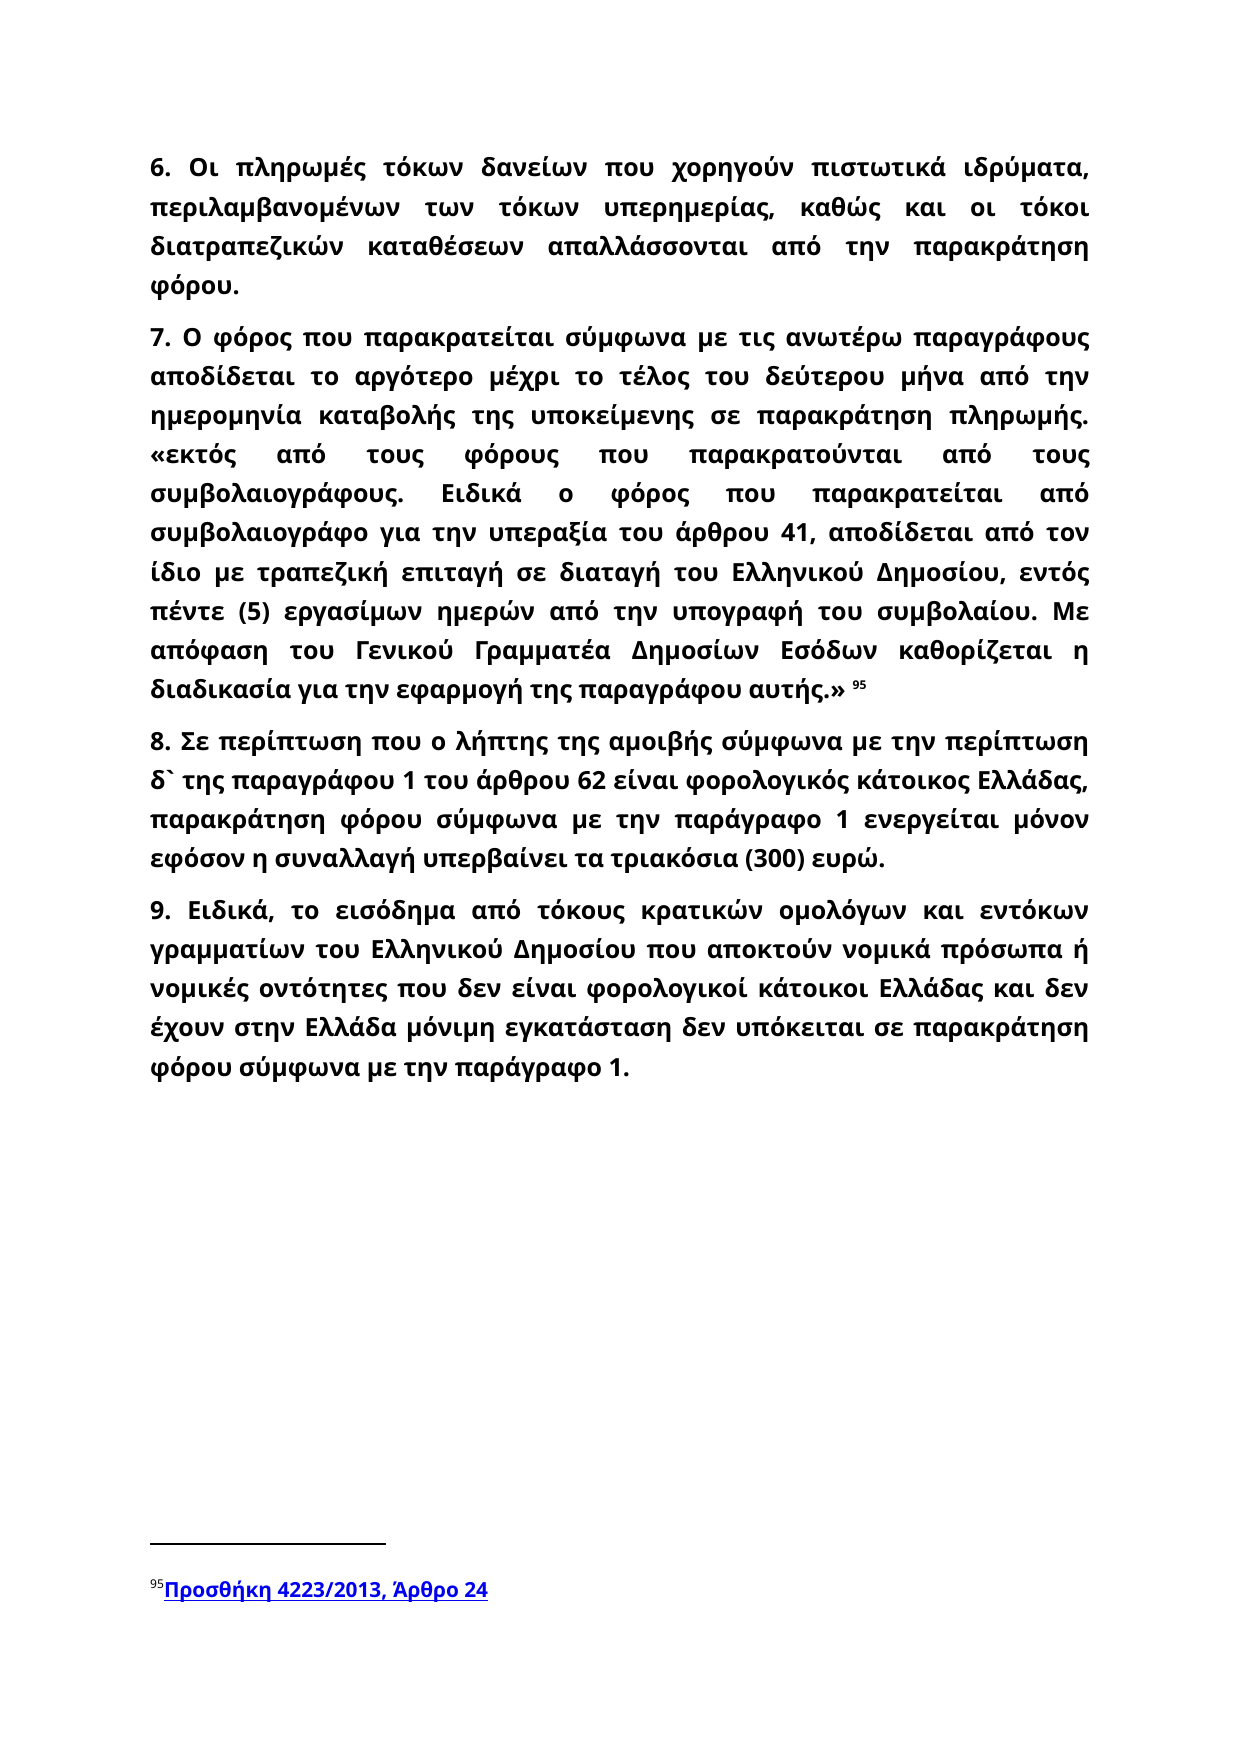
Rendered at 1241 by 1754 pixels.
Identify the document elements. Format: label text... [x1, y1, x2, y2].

text 7. Ο φόρος που παρακρατείται σύμφωνα με τις ανωτέρω παραγράφους αποδίδεται το αργότερο μέχρι το τέλος του δεύτερου μήνα από την ημερομηνία καταβολής της υποκείμενης σε παρακράτηση πληρωμής. «εκτός από τους φόρους που παρακρατούνται από τους συμβολαιογράφους. Ειδικά ο φόρος που παρακρατείται από συμβολαιογράφο για την υπεραξία του άρθρου 41, αποδίδεται από τον ίδιο με τραπεζική επιταγή σε διαταγή του Ελληνικού Δημοσίου, εντός πέντε (5) εργασίμων ημερών από την υπογραφή του συμβολαίου. Με απόφαση του Γενικού Γραμματέα Δημοσίων Εσόδων καθορίζεται η διαδικασία για την εφαρμογή της παραγράφου αυτής.» [150, 319, 1090, 706]
text 8. Σε περίπτωση που ο λήπτης της αμοιβής σύμφωνα με την περίπτωση δ` της παραγράφου 1 του άρθρου 62 είναι φορολογικός κάτοικος Ελλάδας, παρακράτηση φόρου σύμφωνα με την παράγραφο 1 ενεργείται μόνον εφόσον η συναλλαγή υπερβαίνει τα τριακόσια (300) ευρώ. [150, 723, 1090, 875]
text Προσθήκη 4223/2013, Άρθρο 24 [150, 1576, 1090, 1604]
text 6. Οι πληρωμές τόκων δανείων που χορηγούν πιστωτικά ιδρύματα, περιλαμβανομένων των τόκων υπερημερίας, καθώς και οι τόκοι διατραπεζικών καταθέσεων απαλλάσσονται από την παρακράτηση φόρου. [150, 150, 1090, 302]
text 9. Ειδικά, το εισόδημα από τόκους κρατικών ομολόγων και εντόκων γραμματίων του Ελληνικού Δημοσίου που αποκτούν νομικά πρόσωπα ή νομικές οντότητες που δεν είναι φορολογικοί κάτοικοι Ελλάδας και δεν έχουν στην Ελλάδα μόνιμη εγκατάσταση δεν υπόκειται σε παρακράτηση φόρου σύμφωνα με την παράγραφο 1. [150, 892, 1090, 1083]
